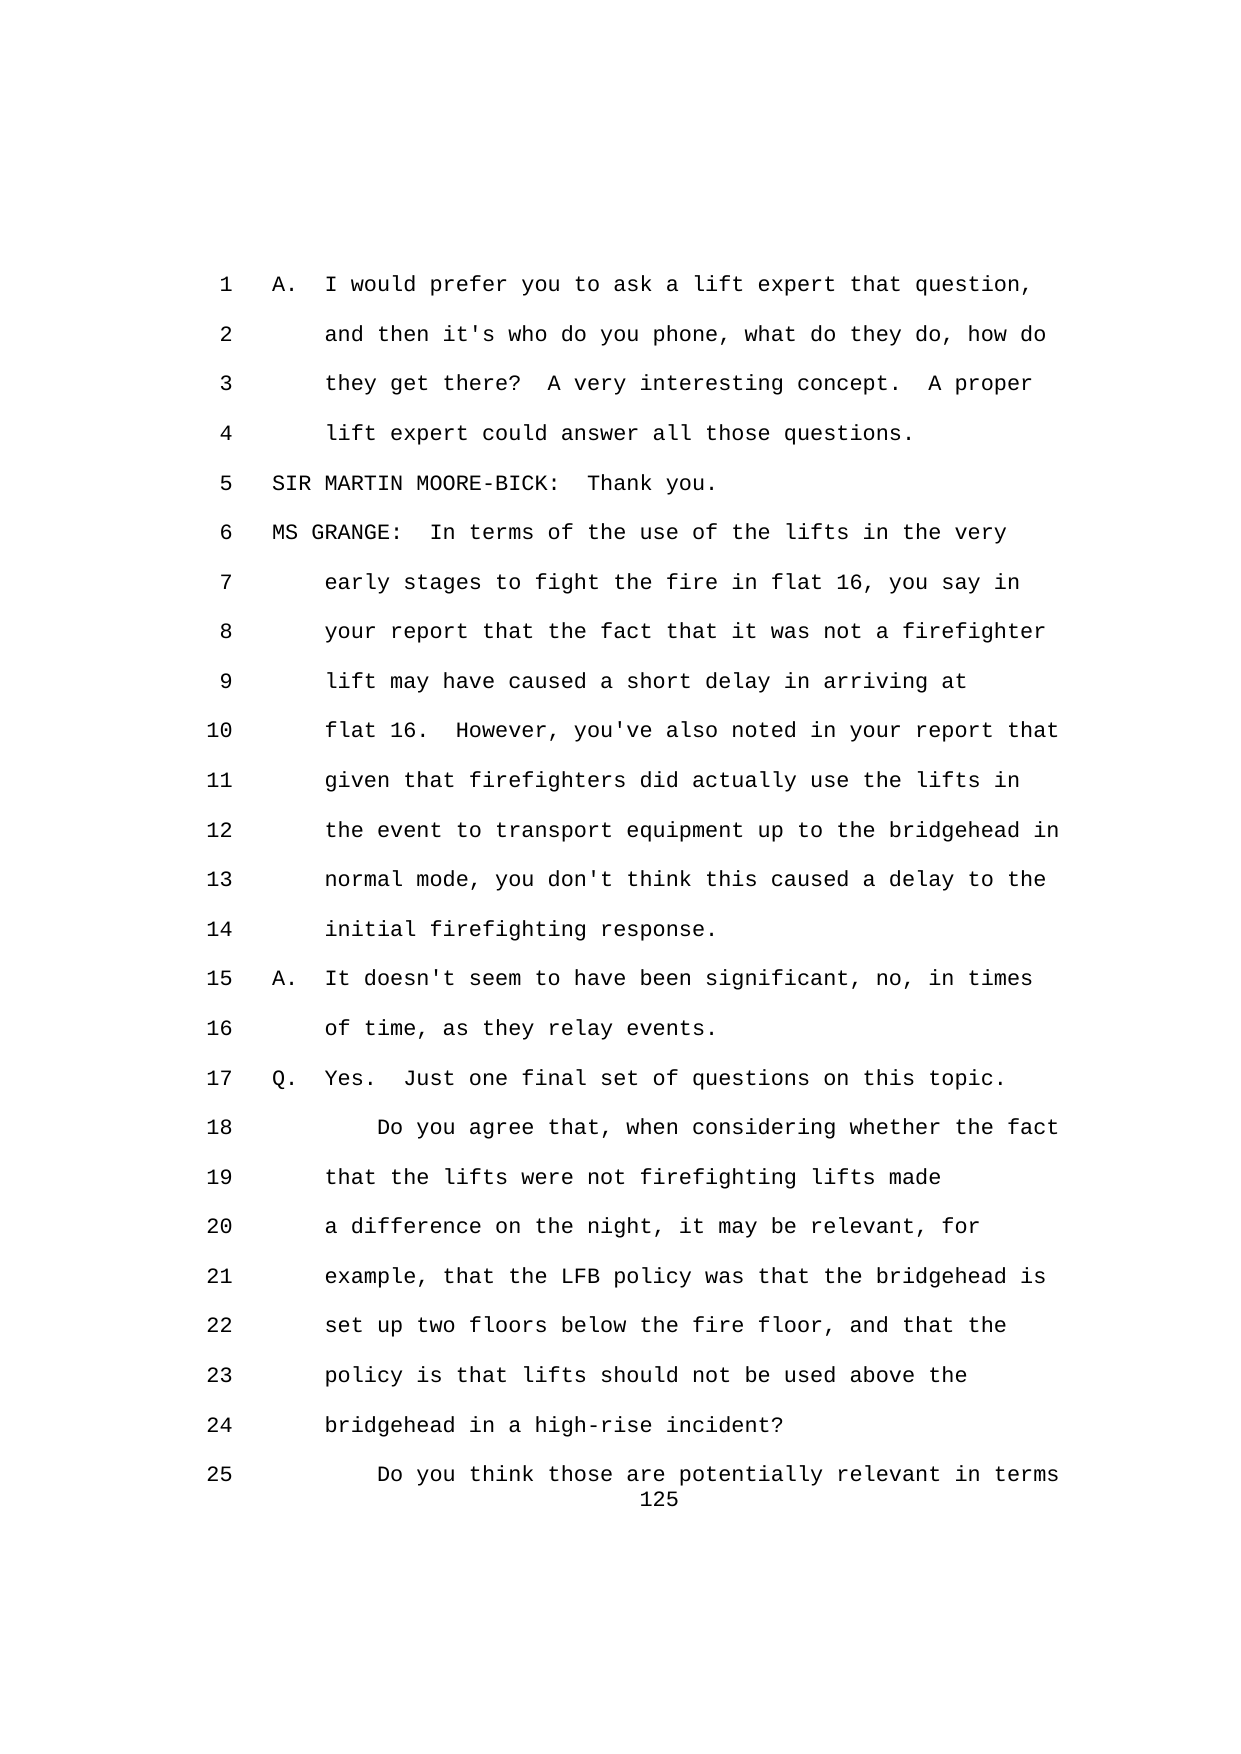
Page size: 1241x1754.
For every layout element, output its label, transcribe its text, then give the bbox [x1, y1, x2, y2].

text 14 initial firefighting response. [75, 918, 1165, 943]
text 24 bridgehead in a high-rise incident? [75, 1414, 1165, 1438]
text 22 set up two floors below the fire floor, and that the [75, 1314, 1165, 1339]
text 12 the event to transport equipment up to the bridgehead in [75, 819, 1165, 843]
text 1 A. I would prefer you to ask a lift expert that question, [75, 273, 1165, 298]
text 10 flat 16. However, you've also noted in your report that [75, 719, 1165, 744]
text 25 Do you think those are potentially relevant in terms [75, 1463, 1165, 1488]
text 21 example, that the LFB policy was that the bridgehead is [75, 1265, 1165, 1290]
text 17 Q. Yes. Just one final set of questions on this topic. [75, 1067, 1165, 1091]
text 125 [75, 1488, 1165, 1513]
text 4 lift expert could answer all those questions. [75, 422, 1165, 447]
text 8 your report that the fact that it was not a firefighter [75, 620, 1165, 645]
text 16 of time, as they relay events. [75, 1017, 1165, 1042]
text 20 a difference on the night, it may be relevant, for [75, 1215, 1165, 1240]
text 2 and then it's who do you phone, what do they do, how do [75, 323, 1165, 348]
text 9 lift may have caused a short delay in arriving at [75, 670, 1165, 695]
text 23 policy is that lifts should not be used above the [75, 1364, 1165, 1389]
text 3 they get there? A very interesting concept. A proper [75, 372, 1165, 397]
text 18 Do you agree that, when considering whether the fact [75, 1116, 1165, 1141]
text 13 normal mode, you don't think this caused a delay to the [75, 868, 1165, 893]
text 15 A. It doesn't seem to have been significant, no, in times [75, 967, 1165, 992]
text 5 SIR MARTIN MOORE-BICK: Thank you. [75, 472, 1165, 496]
text 6 MS GRANGE: In terms of the use of the lifts in the very [75, 521, 1165, 546]
text 11 given that firefighters did actually use the lifts in [75, 769, 1165, 794]
text 7 early stages to fight the fire in flat 16, you say in [75, 571, 1165, 596]
text 19 that the lifts were not firefighting lifts made [75, 1166, 1165, 1191]
